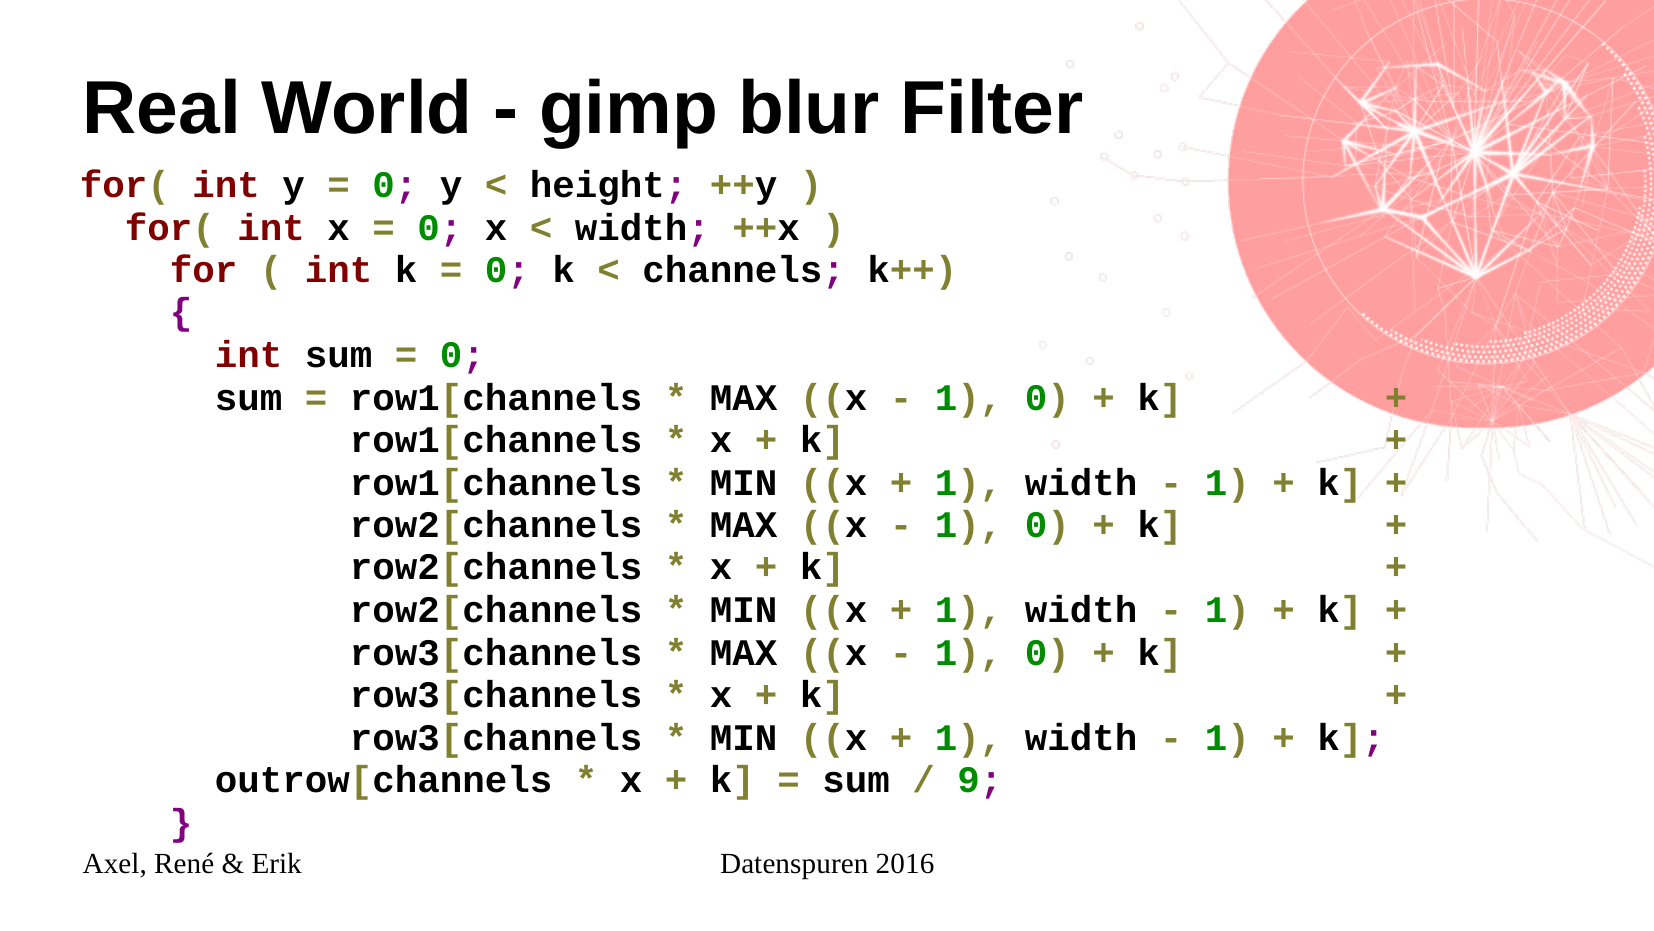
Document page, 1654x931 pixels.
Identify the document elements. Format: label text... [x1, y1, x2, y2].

title Real World - gimp blur Filter [82, 65, 1571, 150]
text_box for( int y = 0; y < height; ++y ) for( int x = 0; x < width; ++x ) for ( int k = 0; k < channels; k++) { int sum = 0; sum = row1[channels * MAX ((x - 1), 0) + k] + row1[channels * x + k] + row1[channels * MIN ((x + 1), width - 1) + k] + row2[channels * MAX ((x - 1), 0) + k] + row2[channels * x + k] + row2[channels * MIN ((x + 1), width - 1) + k] + row3[channels * MAX ((x - 1), 0) + k] + row3[channels * x + k] + row3[channels * MIN ((x + 1), width - 1) + k]; outrow[channels * x + k] = sum / 9; } [64, 158, 1570, 854]
